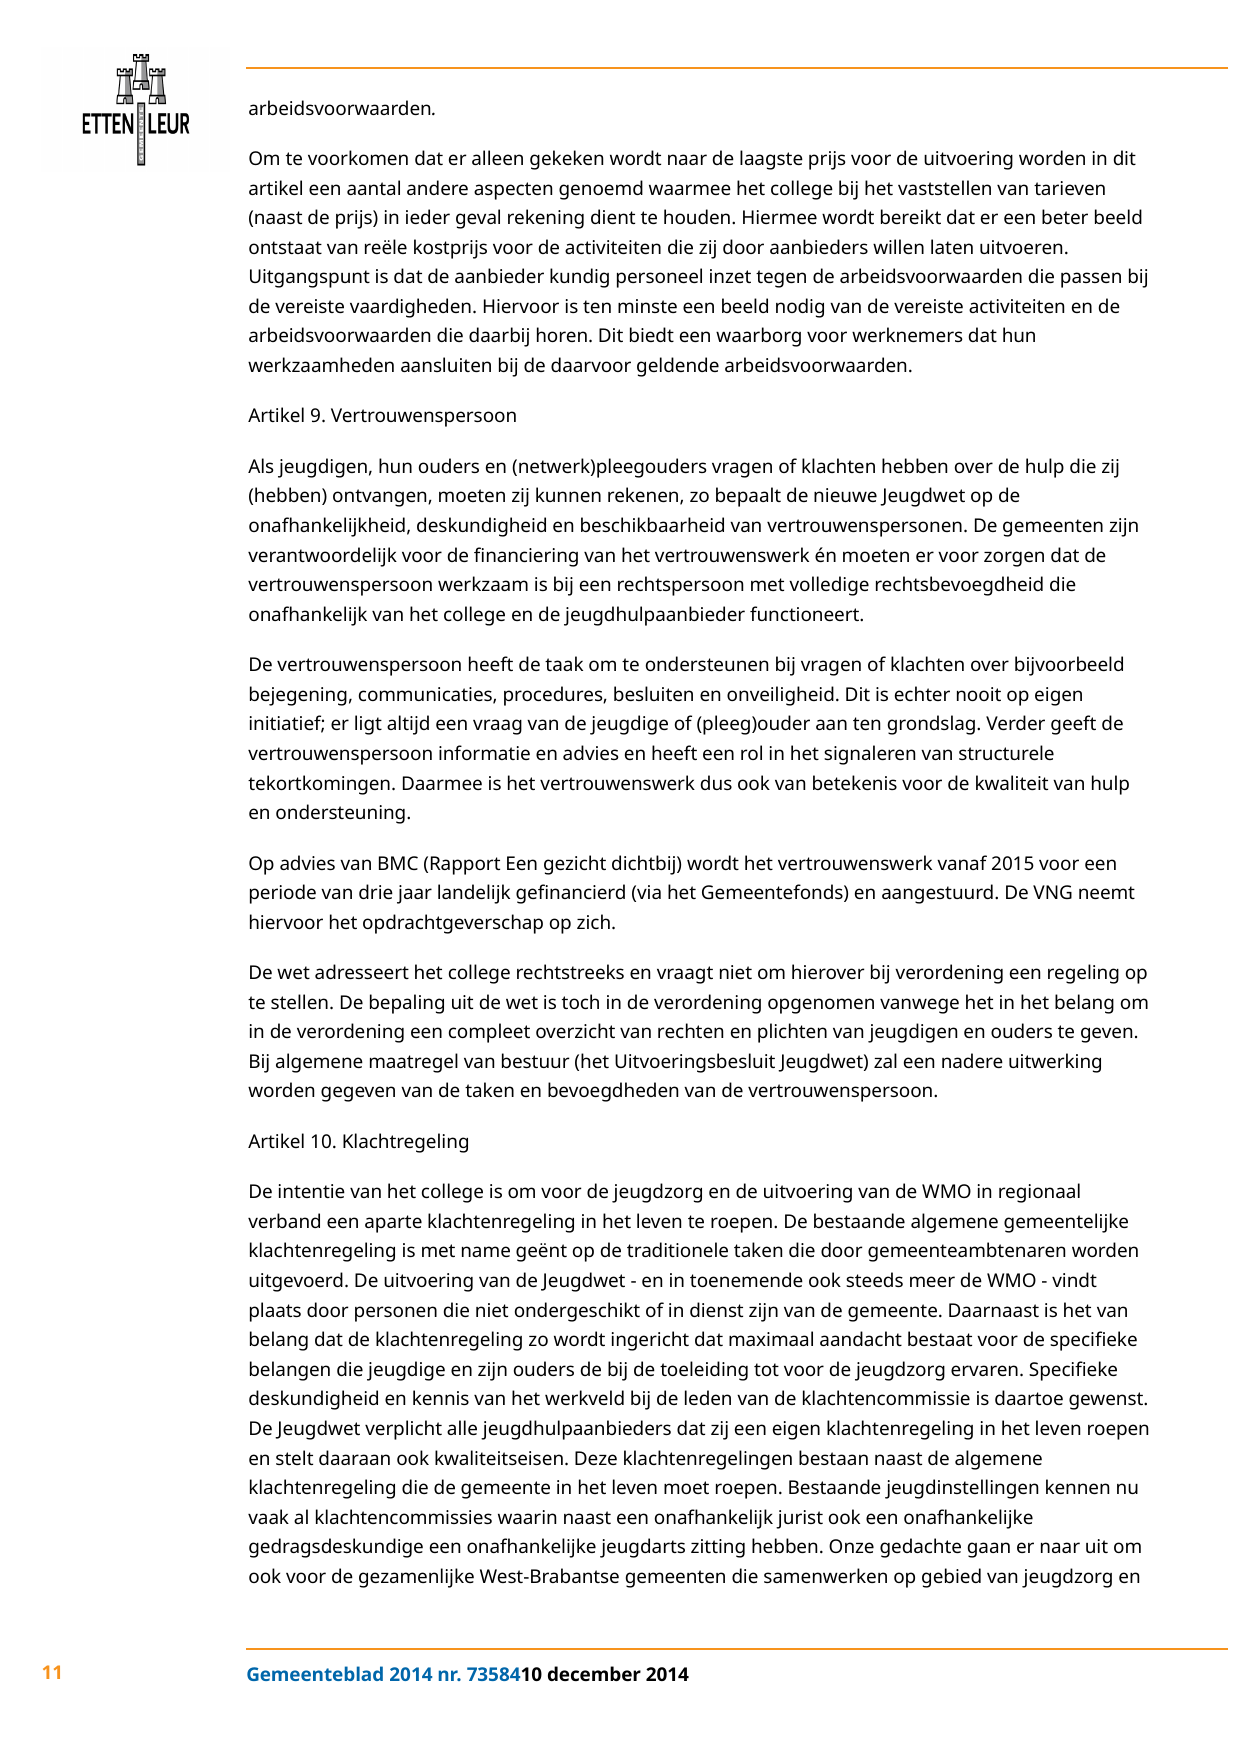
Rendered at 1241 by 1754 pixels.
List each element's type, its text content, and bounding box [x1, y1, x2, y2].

picture [41, 47, 231, 172]
text Om te voorkomen dat er alleen gekeken wordt naar de laagste prijs voor de uitvoering worden in dit artikel een aantal andere aspecten genoemd waarmee het college bij het vaststellen van tarieven (naast de prijs) in ieder geval rekening dient te houden. Hiermee wordt bereikt dat er een beter beeld ontstaat van reële kostprijs voor de activiteiten die zij door aanbieders willen laten uitvoeren. Uitgangspunt is dat de aanbieder kundig personeel inzet tegen de arbeidsvoorwaarden die passen bij de vereiste vaardigheden. Hiervoor is ten minste een beeld nodig van de vereiste activiteiten en de arbeidsvoorwaarden die daarbij horen. Dit biedt een waarborg voor werknemers dat hun werkzaamheden aansluiten bij de daarvoor geldende arbeidsvoorwaarden. [248, 145, 1152, 378]
text Artikel 10. Klachtregeling [248, 1128, 1152, 1154]
text Artikel 9. Vertrouwenspersoon [248, 403, 1152, 428]
text De vertrouwenspersoon heeft de taak om te ondersteunen bij vragen of klachten over bijvoorbeeld bejegening, communicaties, procedures, besluiten en onveiligheid. Dit is echter nooit op eigen initiatief; er ligt altijd een vraag van de jeugdige of (pleeg)ouder aan ten grondslag. Verder geeft de vertrouwenspersoon informatie en advies en heeft een rol in het signaleren van structurele tekortkomingen. Daarmee is het vertrouwenswerk dus ook van betekenis voor de kwaliteit van hulp en ondersteuning. [248, 651, 1152, 825]
text De intentie van het college is om voor de jeugdzorg en de uitvoering van de WMO in regionaal verband een aparte klachtenregeling in het leven te roepen. De bestaande algemene gemeentelijke klachtenregeling is met name geënt op de traditionele taken die door gemeenteambtenaren worden uitgevoerd. De uitvoering van de Jeugdwet - en in toenemende ook steeds meer de WMO - vindt plaats door personen die niet ondergeschikt of in dienst zijn van de gemeente. Daarnaast is het van belang dat de klachtenregeling zo wordt ingericht dat maximaal aandacht bestaat voor de specifieke belangen die jeugdige en zijn ouders de bij de toeleiding tot voor de jeugdzorg ervaren. Specifieke deskundigheid en kennis van het werkveld bij de leden van de klachtencommissie is daartoe gewenst. De Jeugdwet verplicht alle jeugdhulpaanbieders dat zij een eigen klachtenregeling in het leven roepen en stelt daaraan ook kwaliteitseisen. Deze klachtenregelingen bestaan naast de algemene klachtenregeling die de gemeente in het leven moet roepen. Bestaande jeugdinstellingen kennen nu vaak al klachtencommissies waarin naast een onafhankelijk jurist ook een onafhankelijke gedragsdeskundige een onafhankelijke jeugdarts zitting hebben. Onze gedachte gaan er naar uit om ook voor de gezamenlijke West-Brabantse gemeenten die samenwerken op gebied van jeugdzorg en [248, 1178, 1152, 1589]
text Op advies van BMC (Rapport Een gezicht dichtbij) wordt het vertrouwenswerk vanaf 2015 voor een periode van drie jaar landelijk gefinancierd (via het Gemeentefonds) en aangestuurd. De VNG neemt hiervoor het opdrachtgeverschap op zich. [248, 850, 1152, 935]
text arbeidsvoorwaarden. [248, 95, 1152, 121]
text Als jeugdigen, hun ouders en (netwerk)pleegouders vragen of klachten hebben over de hulp die zij (hebben) ontvangen, moeten zij kunnen rekenen, zo bepaalt de nieuwe Jeugdwet op de onafhankelijkheid, deskundigheid en beschikbaarheid van vertrouwenspersonen. De gemeenten zijn verantwoordelijk voor de financiering van het vertrouwenswerk én moeten er voor zorgen dat de vertrouwenspersoon werkzaam is bij een rechtspersoon met volledige rechtsbevoegdheid die onafhankelijk van het college en de jeugdhulpaanbieder functioneert. [248, 453, 1152, 627]
text De wet adresseert het college rechtstreeks en vraagt niet om hierover bij verordening een regeling op te stellen. De bepaling uit de wet is toch in de verordening opgenomen vanwege het in het belang om in de verordening een compleet overzicht van rechten en plichten van jeugdigen en ouders te geven. Bij algemene maatregel van bestuur (het Uitvoeringsbesluit Jeugdwet) zal een nadere uitwerking worden gegeven van de taken en bevoegdheden van de vertrouwenspersoon. [248, 959, 1152, 1103]
